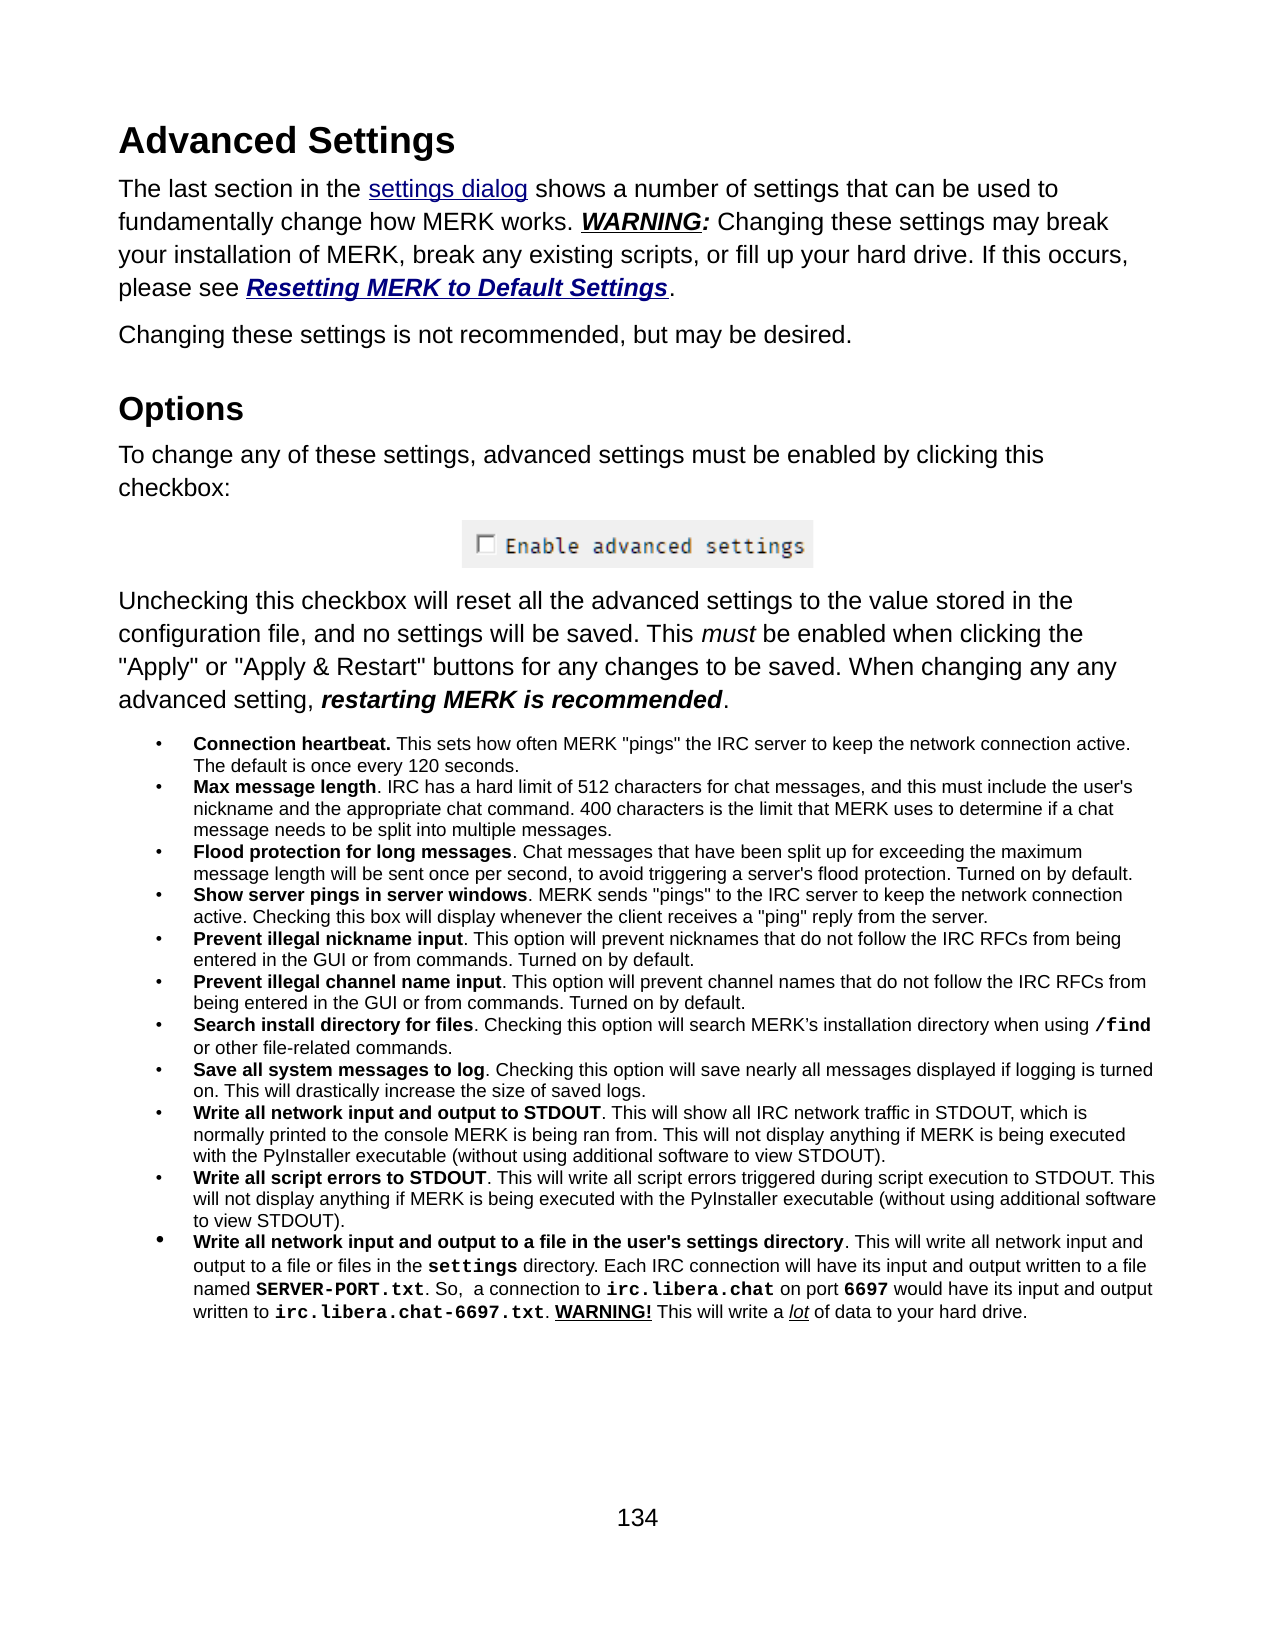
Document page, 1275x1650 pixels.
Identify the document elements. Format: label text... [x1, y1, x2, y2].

list Write all network input and output to a file in the user's settings directory. This will write all network input and output to a file or files in the settings directory. Each IRC connection will have its input and output written to a file named SERVER-PORT.txt. So, a connection to irc.libera.chat on port 6697 would have its input and output written to irc.libera.chat-6697.txt. WARNING! This will write a lot of data to your hard drive. [156, 1231, 1157, 1324]
list Show server pings in server windows. MERK sends "pings" to the IRC server to keep the network connection active. Checking this box will display whenever the client receives a "ping" reply from the server. [156, 884, 1157, 927]
list Connection heartbeat. This sets how often MERK "pings" the IRC server to keep the network connection active. The default is once every 120 seconds. [156, 733, 1157, 776]
subtitle Options [118, 389, 1157, 427]
text Unchecking this checkbox will reset all the advanced settings to the value stored in the configuration file, and no settings will be saved. This must be enabled when clicking the "Apply" or "Apply & Restart" buttons for any changes to be saved. When changing any any advanced setting, restarting MERK is recommended. [118, 586, 1157, 714]
list Prevent illegal nickname input. This option will prevent nicknames that do not follow the IRC RFCs from being entered in the GUI or from commands. Turned on by default. [156, 927, 1157, 971]
list Max message length. IRC has a hard limit of 512 characters for chat messages, and this must include the user's nickname and the appropriate chat command. 400 characters is the limit that MERK uses to determine if a chat message needs to be split into multiple messages. [156, 776, 1157, 841]
list Search install directory for files. Checking this option will search MERK’s installation directory when using /find or other file-related commands. [156, 1014, 1157, 1058]
text The last section in the settings dialog shows a number of settings that can be used to fundamentally change how MERK works. WARNING: Changing these settings may break your installation of MERK, break any existing scripts, or fill up your hard drive. If this occurs, please see Resetting MERK to Default Settings. [118, 174, 1157, 302]
picture [461, 520, 814, 568]
list Flood protection for long messages. Chat messages that have been split up for exceeding the maximum message length will be sent once per second, to avoid triggering a server's flood protection. Turned on by default. [156, 841, 1157, 884]
text To change any of these settings, advanced settings must be enabled by clicking this checkbox: [118, 440, 1157, 502]
list Write all script errors to STDOUT. This will write all script errors triggered during script execution to STDOUT. This will not display anything if MERK is being executed with the PyInstaller executable (without using additional software to view STDOUT). [156, 1167, 1157, 1231]
list Save all system messages to log. Checking this option will save nearly all messages displayed if logging is turned on. This will drastically increase the size of saved logs. [156, 1058, 1157, 1102]
text Changing these settings is not recommended, but may be desired. [118, 320, 1157, 349]
subtitle Advanced Settings [118, 118, 1157, 161]
list Write all network input and output to STDOUT. This will show all IRC network traffic in STDOUT, which is normally printed to the console MERK is being ran from. This will not display anything if MERK is being executed with the PyInstaller executable (without using additional software to view STDOUT). [156, 1102, 1157, 1167]
list Prevent illegal channel name input. This option will prevent channel names that do not follow the IRC RFCs from being entered in the GUI or from commands. Turned on by default. [156, 971, 1157, 1014]
